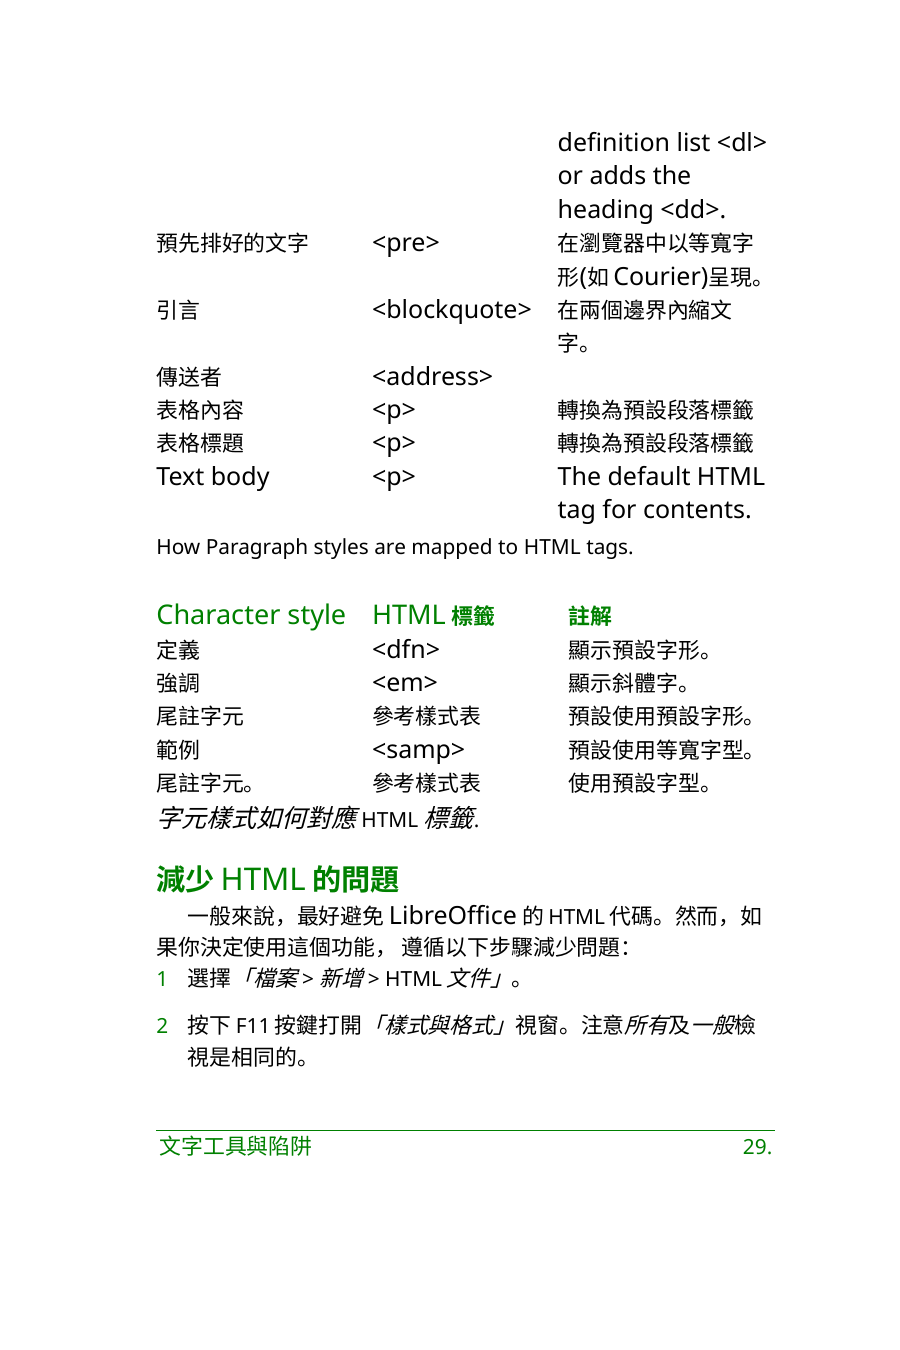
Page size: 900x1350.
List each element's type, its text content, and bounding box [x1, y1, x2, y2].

table_header HTML標籤 [372, 598, 569, 631]
table_cell [372, 125, 557, 225]
table_cell 預先排好的文字 [156, 225, 372, 292]
table_cell <dfn> [372, 631, 569, 665]
table_cell <p> [372, 458, 557, 525]
table_cell <p> [372, 425, 557, 458]
table_cell 引言 [156, 292, 372, 358]
table_cell 定義 [156, 631, 372, 665]
table_cell [558, 358, 775, 392]
table_cell <p> [372, 392, 557, 425]
table_cell 參考樣式表 [372, 765, 569, 798]
table_cell [156, 125, 372, 225]
table_cell 預設使用預設字形。 [569, 698, 775, 731]
table_cell The default HTML tag for contents. [558, 458, 775, 525]
table_cell 預設使用等寬字型。 [569, 731, 775, 765]
table_cell 表格內容 [156, 392, 372, 425]
table_header Character style [156, 598, 372, 631]
table_cell 在瀏覽器中以等寬字形(如Courier)呈現。 [558, 225, 775, 292]
table_cell Text body [156, 458, 372, 525]
table_cell 傳送者 [156, 358, 372, 392]
table_cell 範例 [156, 731, 372, 765]
table_cell 尾註字元。 [156, 765, 372, 798]
table_cell 尾註字元 [156, 698, 372, 731]
table_cell 轉換為預設段落標籤 [558, 425, 775, 458]
table_cell <em> [372, 665, 569, 698]
table_cell How Paragraph styles are mapped to HTML tags. [156, 525, 775, 560]
table_cell 參考樣式表 [372, 698, 569, 731]
table_header 註解 [569, 598, 775, 631]
table_cell 顯示預設字形。 [569, 631, 775, 665]
table_cell <blockquote> [372, 292, 557, 358]
table_cell <pre> [372, 225, 557, 292]
table_cell 轉換為預設段落標籤 [558, 392, 775, 425]
table_cell 表格標題 [156, 425, 372, 458]
table_cell 強調 [156, 665, 372, 698]
table_cell 字元樣式如何對應HTML 標籤. [156, 798, 775, 833]
table_cell <address> [372, 358, 557, 392]
list 按下F11按鍵打開「樣式與格式」視窗。注意所有及一般檢視是相同的。 [156, 1009, 775, 1071]
text 一般來說，最好避免LibreOffice的HTML代碼。然而，如果你決定使用這個功能， 遵循以下步驟減少問題： [156, 899, 775, 962]
list 選擇「檔案 > 新增 > HTML文件」。 [156, 962, 775, 993]
table_cell 使用預設字型。 [569, 765, 775, 798]
table_cell 在兩個邊界內縮文字。 [558, 292, 775, 358]
table_cell 顯示斜體字。 [569, 665, 775, 698]
subtitle 減少HTML的問題 [156, 856, 775, 899]
table_cell <samp> [372, 731, 569, 765]
table_cell definition list <dl> or adds the heading <dd>. [558, 125, 775, 225]
